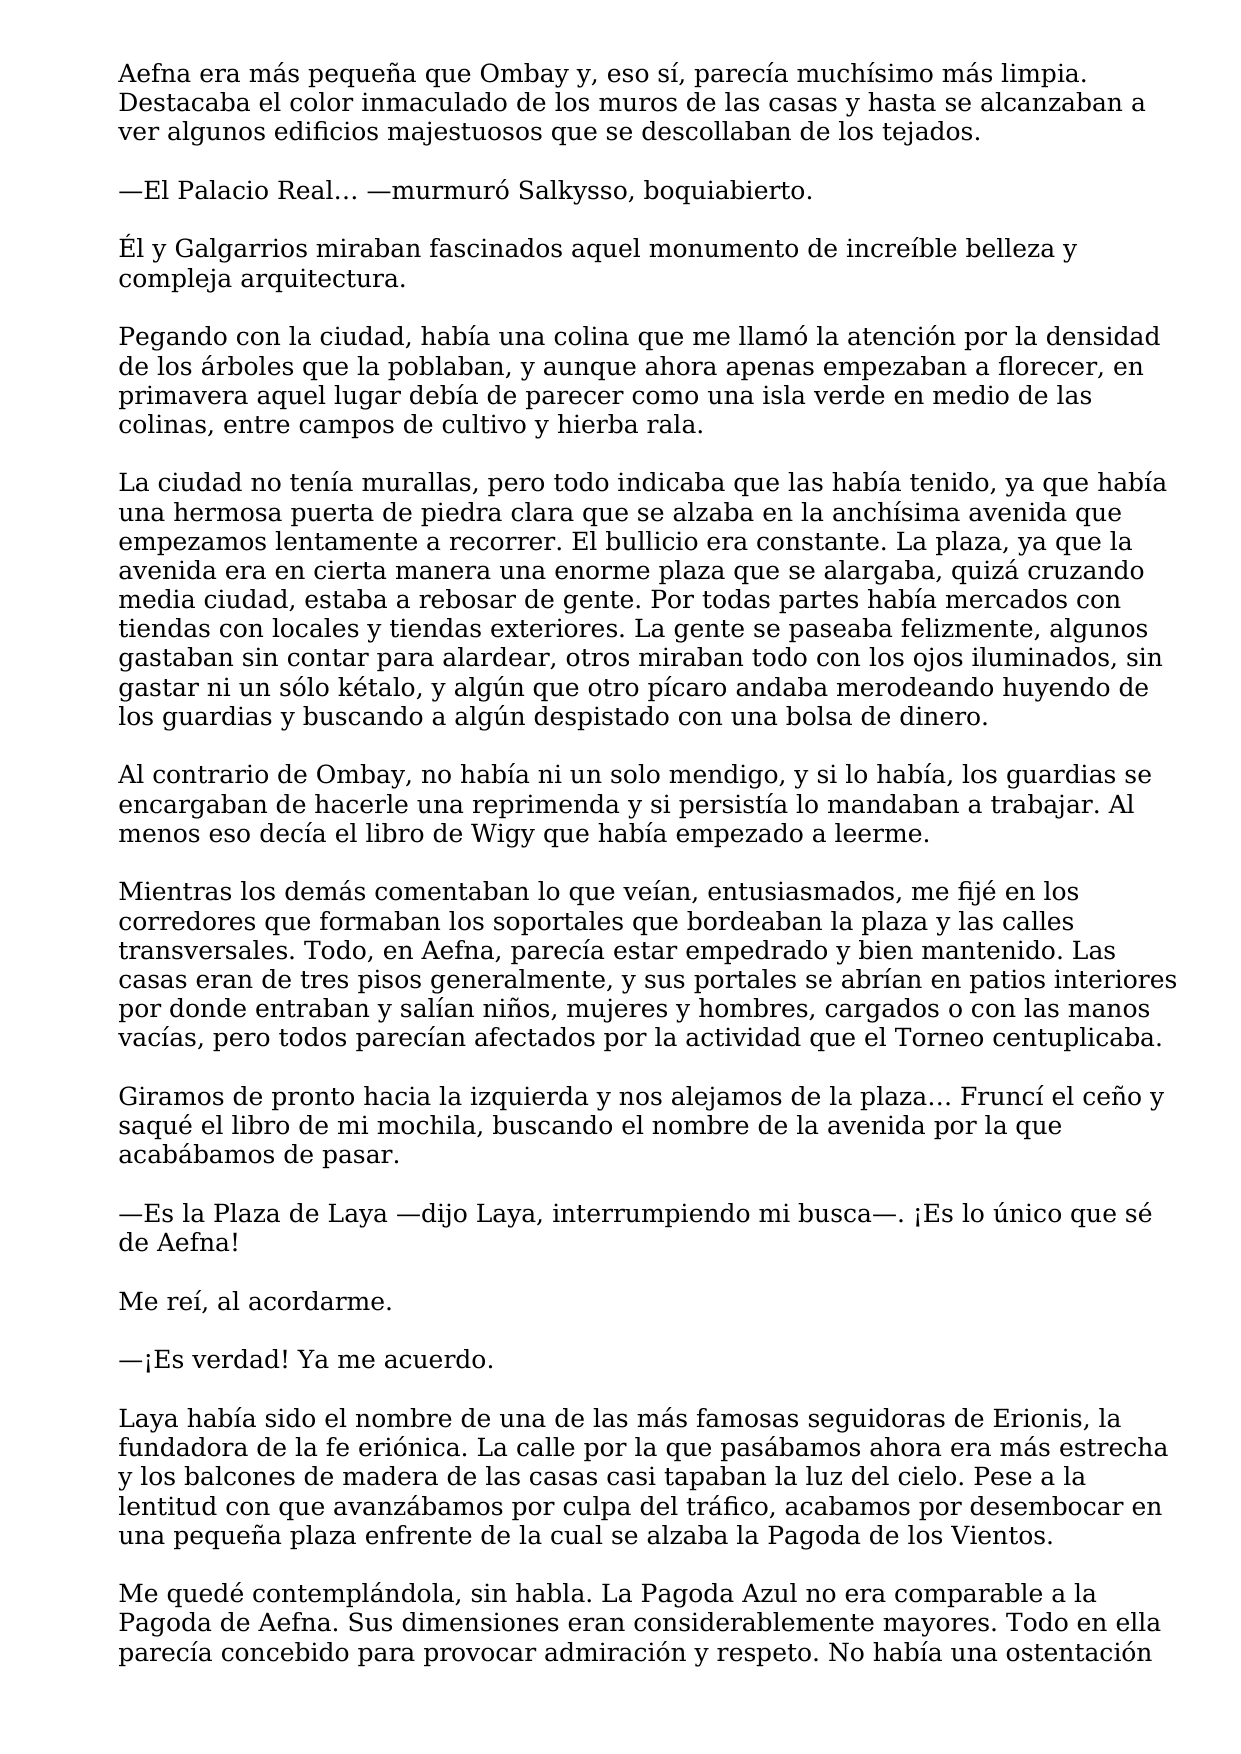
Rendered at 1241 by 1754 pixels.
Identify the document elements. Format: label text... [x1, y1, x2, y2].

text Al contrario de Ombay, no había ni un solo mendigo, y si lo había, los guardias se encargaban de hacerle una reprimenda y si persistía lo mandaban a trabajar. Al menos eso decía el libro de Wigy que había empezado a leerme. [118, 761, 1181, 848]
text Me reí, al acordarme. [118, 1287, 1181, 1316]
text Me quedé contemplándola, sin habla. La Pagoda Azul no era comparable a la Pagoda de Aefna. Sus dimensiones eran considerablemente mayores. Todo en ella parecía concebido para provocar admiración y respeto. No había una ostentación [118, 1579, 1181, 1667]
text La ciudad no tenía murallas, pero todo indicaba que las había tenido, ya que había una hermosa puerta de piedra clara que se alzaba en la anchísima avenida que empezamos lentamente a recorrer. El bullicio era constante. La plaza, ya que la avenida era en cierta manera una enorme plaza que se alargaba, quizá cruzando media ciudad, estaba a rebosar de gente. Por todas partes había mercados con tiendas con locales y tiendas exteriores. La gente se paseaba felizmente, algunos gastaban sin contar para alardear, otros miraban todo con los ojos iluminados, sin gastar ni un sólo kétalo, y algún que otro pícaro andaba merodeando huyendo de los guardias y buscando a algún despistado con una bolsa de dinero. [118, 469, 1181, 731]
text —¡Es verdad! Ya me acuerdo. [118, 1346, 1181, 1375]
text Él y Galgarrios miraban fascinados aquel monumento de increíble belleza y compleja arquitectura. [118, 235, 1181, 293]
text Giramos de pronto hacia la izquierda y nos alejamos de la plaza… Fruncí el ceño y saqué el libro de mi mochila, buscando el nombre de la avenida por la que acabábamos de pasar. [118, 1082, 1181, 1169]
text —Es la Plaza de Laya —dijo Laya, interrumpiendo mi busca—. ¡Es lo único que sé de Aefna! [118, 1199, 1181, 1257]
text —El Palacio Real… —murmuró Salkysso, boquiabierto. [118, 176, 1181, 205]
text Aefna era más pequeña que Ombay y, eso sí, parecía muchísimo más limpia. Destacaba el color inmaculado de los muros de las casas y hasta se alcanzaban a ver algunos edificios majestuosos que se descollaban de los tejados. [118, 59, 1181, 147]
text Mientras los demás comentaban lo que veían, entusiasmados, me fijé en los corredores que formaban los soportales que bordeaban la plaza y las calles transversales. Todo, en Aefna, parecía estar empedrado y bien mantenido. Las casas eran de tres pisos generalmente, y sus portales se abrían en patios interiores por donde entraban y salían niños, mujeres y hombres, cargados o con las manos vacías, pero todos parecían afectados por la actividad que el Torneo centuplicaba. [118, 878, 1181, 1053]
text Pegando con la ciudad, había una colina que me llamó la atención por la densidad de los árboles que la poblaban, y aunque ahora apenas empezaban a florecer, en primavera aquel lugar debía de parecer como una isla verde en medio de las colinas, entre campos de cultivo y hierba rala. [118, 322, 1181, 439]
text Laya había sido el nombre de una de las más famosas seguidoras de Erionis, la fundadora de la fe eriónica. La calle por la que pasábamos ahora era más estrecha y los balcones de madera de las casas casi tapaban la luz del cielo. Pese a la lentitud con que avanzábamos por culpa del tráfico, acabamos por desembocar en una pequeña plaza enfrente de la cual se alzaba la Pagoda de los Vientos. [118, 1404, 1181, 1550]
